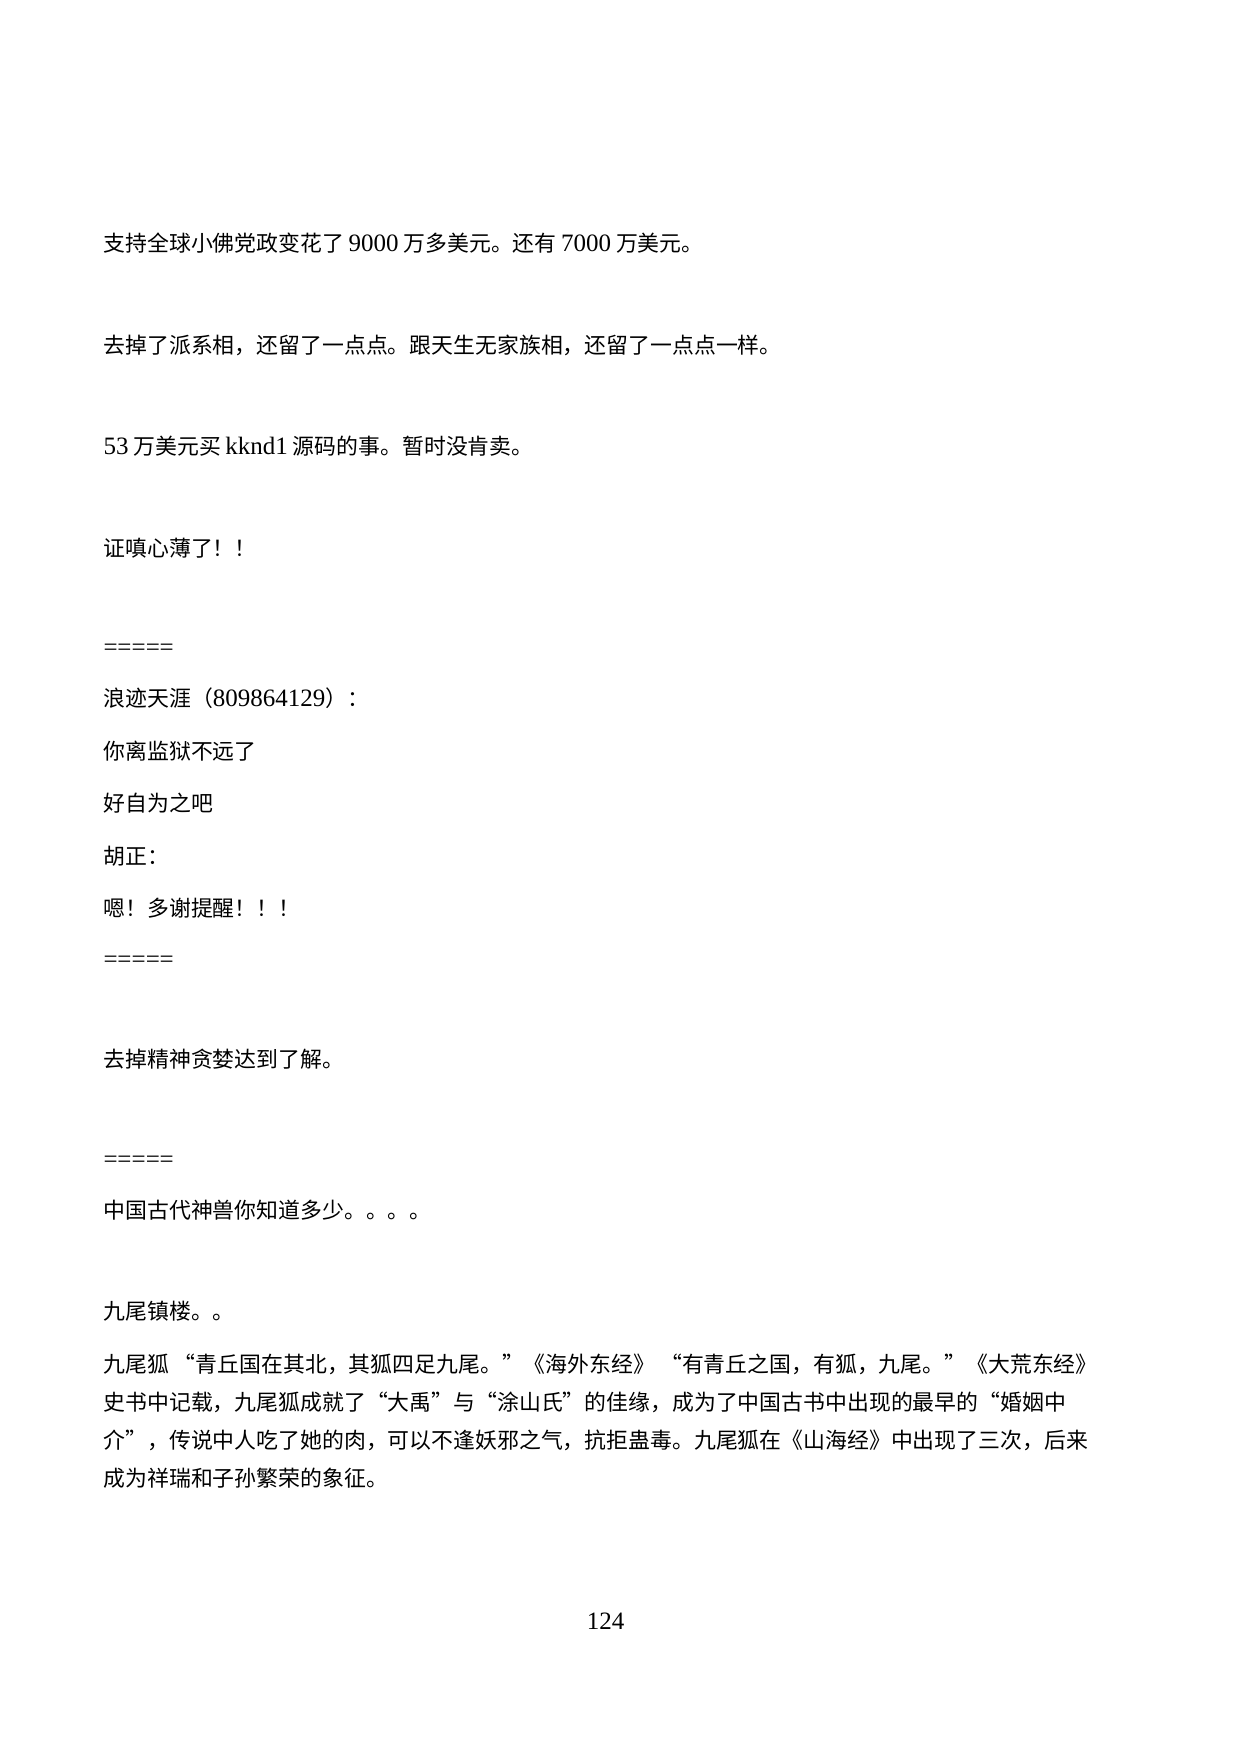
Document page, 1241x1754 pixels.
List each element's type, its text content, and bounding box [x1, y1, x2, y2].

text 支持全球小佛党政变花了9000万多美元。还有7000万美元。 [103, 226, 1107, 258]
text 证嗔心薄了！！ [103, 531, 1107, 562]
text 去掉精神贪婪达到了解。 [103, 1042, 1107, 1074]
text 浪迹天涯（809864129）： [103, 681, 1107, 713]
text 好自为之吧 [103, 786, 1107, 818]
text 嗯！多谢提醒！！！ [103, 891, 1107, 923]
text 53万美元买kknd1源码的事。暂时没肯卖。 [103, 429, 1107, 461]
text ===== [103, 944, 1107, 973]
text 中国古代神兽你知道多少。。。。 [103, 1193, 1107, 1224]
text 去掉了派系相，还留了一点点。跟天生无家族相，还留了一点点一样。 [103, 328, 1107, 359]
text ===== [103, 632, 1107, 661]
text 你离监狱不远了 [103, 734, 1107, 766]
text 九尾镇楼。。 [103, 1294, 1107, 1326]
text 九尾狐 “青丘国在其北，其狐四足九尾。”《海外东经》 “有青丘之国，有狐，九尾。”《大荒东经》 史书中记载，九尾狐成就了“大禹”与“涂山氏”的佳缘，成为了中国古书中出现的最早的“婚姻中介”，传说中人吃了她的肉，可以不逢妖邪之气，抗拒蛊毒。九尾狐在《山海经》中出现了三次，后来成为祥瑞和子孙繁荣的象征。 [103, 1347, 1107, 1492]
text 胡正： [103, 839, 1107, 871]
text ===== [103, 1144, 1107, 1172]
